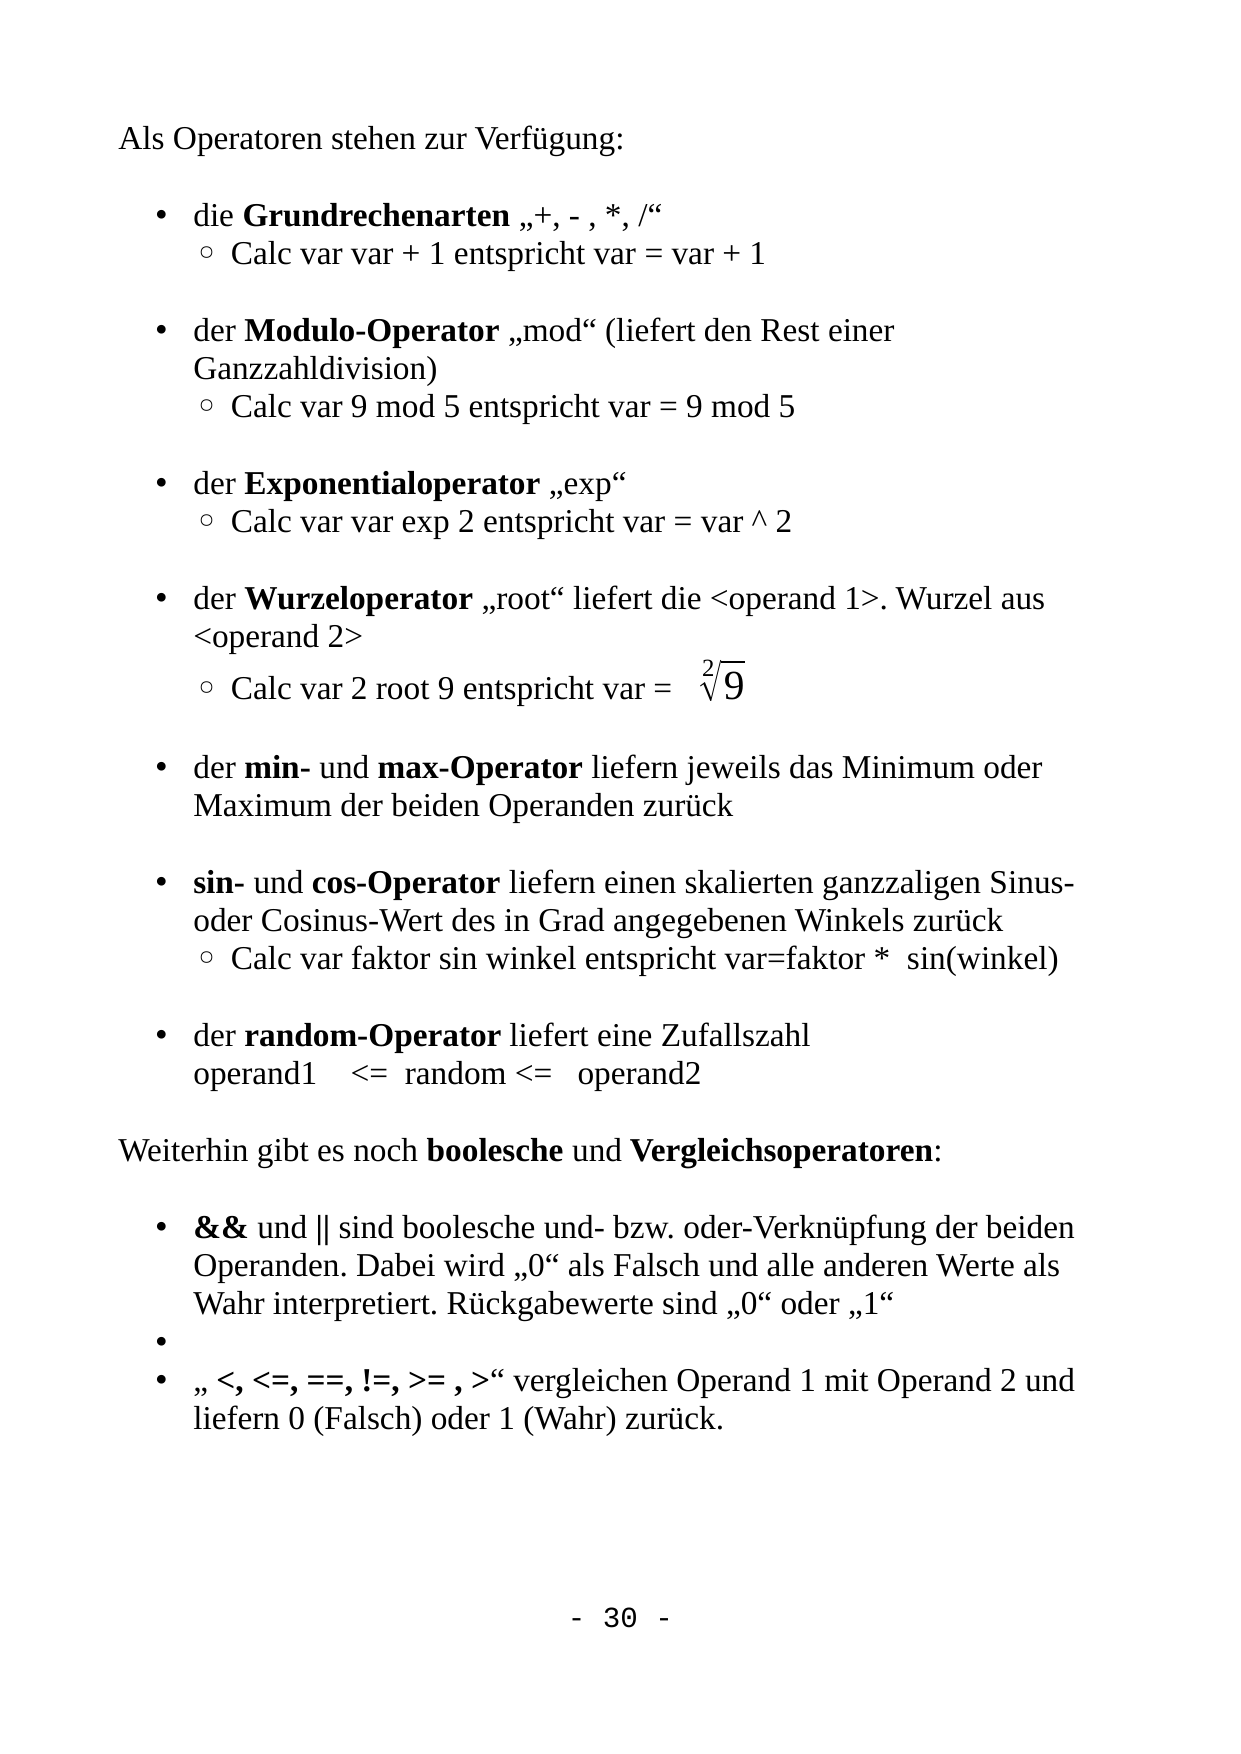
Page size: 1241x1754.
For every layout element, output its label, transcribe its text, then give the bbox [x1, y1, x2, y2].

list && und || sind boolesche und- bzw. oder-Verknüpfung der beiden Operanden. Dabei wird „0“ als Falsch und alle anderen Werte als Wahr interpretiert. Rückgabewerte sind „0“ oder „1“ [156, 1207, 1122, 1322]
list die Grundrechenarten „+, - , *, /“ [156, 195, 1122, 233]
list „ <, <=, ==, !=, >= , >“ vergleichen Operand 1 mit Operand 2 und liefern 0 (Falsch) oder 1 (Wahr) zurück. [156, 1360, 1122, 1437]
list der Modulo-Operator „mod“ (liefert den Rest einer Ganzzahldivision) [156, 310, 1122, 386]
list der random-Operator liefert eine Zufallszahl [156, 1015, 1122, 1053]
list Calc var var exp 2 entspricht var = var ^ 2 [193, 501, 1122, 540]
list Calc var faktor sin winkel entspricht var=faktor * sin(winkel) [193, 938, 1122, 977]
text Weiterhin gibt es noch boolesche und Vergleichsoperatoren: [118, 1130, 1122, 1168]
list operand1 <= random <= operand2 [156, 1053, 1122, 1092]
text Als Operatoren stehen zur Verfügung: [118, 118, 1122, 156]
list Calc var 9 mod 5 entspricht var = 9 mod 5 [193, 386, 1122, 425]
list Calc var 2 root 9 entspricht var = [193, 655, 1122, 708]
list Calc var var + 1 entspricht var = var + 1 [193, 233, 1122, 271]
list der Exponentialoperator „exp“ [156, 463, 1122, 501]
list der Wurzeloperator „root“ liefert die <operand 1>. Wurzel aus <operand 2> [156, 578, 1122, 655]
list der min- und max-Operator liefern jeweils das Minimum oder Maximum der beiden Operanden zurück [156, 747, 1122, 823]
list sin- und cos-Operator liefern einen skalierten ganzzaligen Sinus- oder Cosinus-Wert des in Grad angegebenen Winkels zurück [156, 862, 1122, 938]
